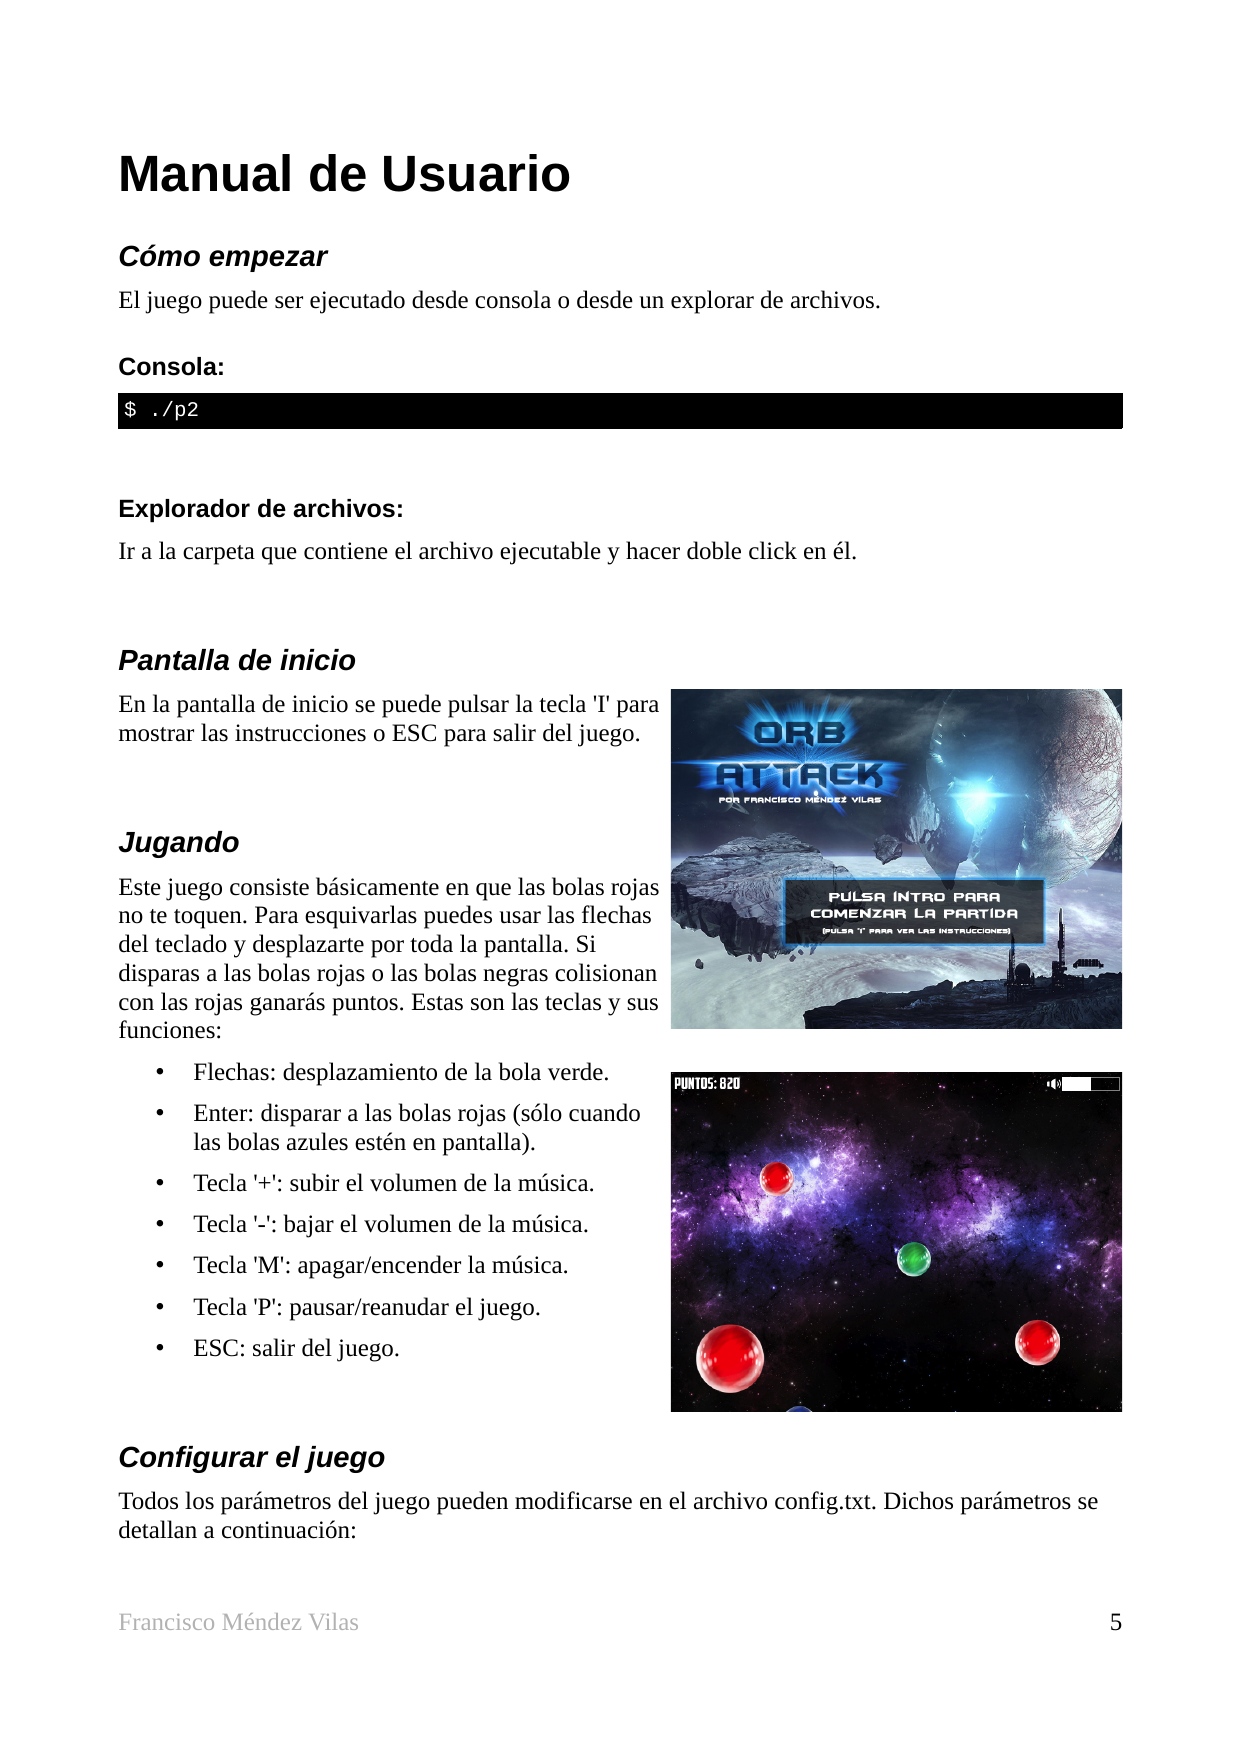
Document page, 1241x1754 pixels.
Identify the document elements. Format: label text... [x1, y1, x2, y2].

picture [670, 1072, 1123, 1412]
subtitle Explorador de archivos: [118, 494, 1122, 523]
text El juego puede ser ejecutado desde consola o desde un explorar de archivos. [118, 285, 1122, 314]
text Todos los parámetros del juego pueden modificarse en el archivo config.txt. Dichos parámetros se detallan a continuación: [118, 1486, 1122, 1544]
list Enter: disparar a las bolas rojas (sólo cuando las bolas azules estén en pantalla). [156, 1098, 670, 1155]
list ESC: salir del juego. [156, 1333, 670, 1362]
subtitle Jugando [118, 826, 670, 859]
text En la pantalla de inicio se puede pulsar la tecla 'I' para mostrar las instrucciones o ESC para salir del juego. [118, 689, 670, 747]
list Tecla '-': bajar el volumen de la música. [156, 1209, 670, 1238]
subtitle Cómo empezar [118, 239, 1122, 273]
subtitle Configurar el juego [118, 1440, 1122, 1474]
text Este juego consiste básicamente en que las bolas rojas no te toquen. Para esquivarlas puedes usar las flechas del teclado y desplazarte por toda la pantalla. Si disparas a las bolas rojas o las bolas negras colisionan con las rojas ganarás puntos. Estas son las teclas y sus funciones: [118, 872, 1122, 1044]
list Flechas: desplazamiento de la bola verde. [156, 1057, 1122, 1085]
subtitle Manual de Usuario [118, 143, 1122, 202]
picture [670, 689, 1123, 1029]
list Tecla 'M': apagar/encender la música. [156, 1250, 670, 1279]
list Tecla 'P': pausar/reanudar el juego. [156, 1292, 670, 1320]
subtitle Consola: [118, 352, 1122, 380]
list Tecla '+': subir el volumen de la música. [156, 1168, 670, 1197]
subtitle Pantalla de inicio [118, 643, 1122, 677]
table_header $ ./p2 [119, 394, 1122, 428]
text Ir a la carpeta que contiene el archivo ejecutable y hacer doble click en él. [118, 536, 1122, 564]
